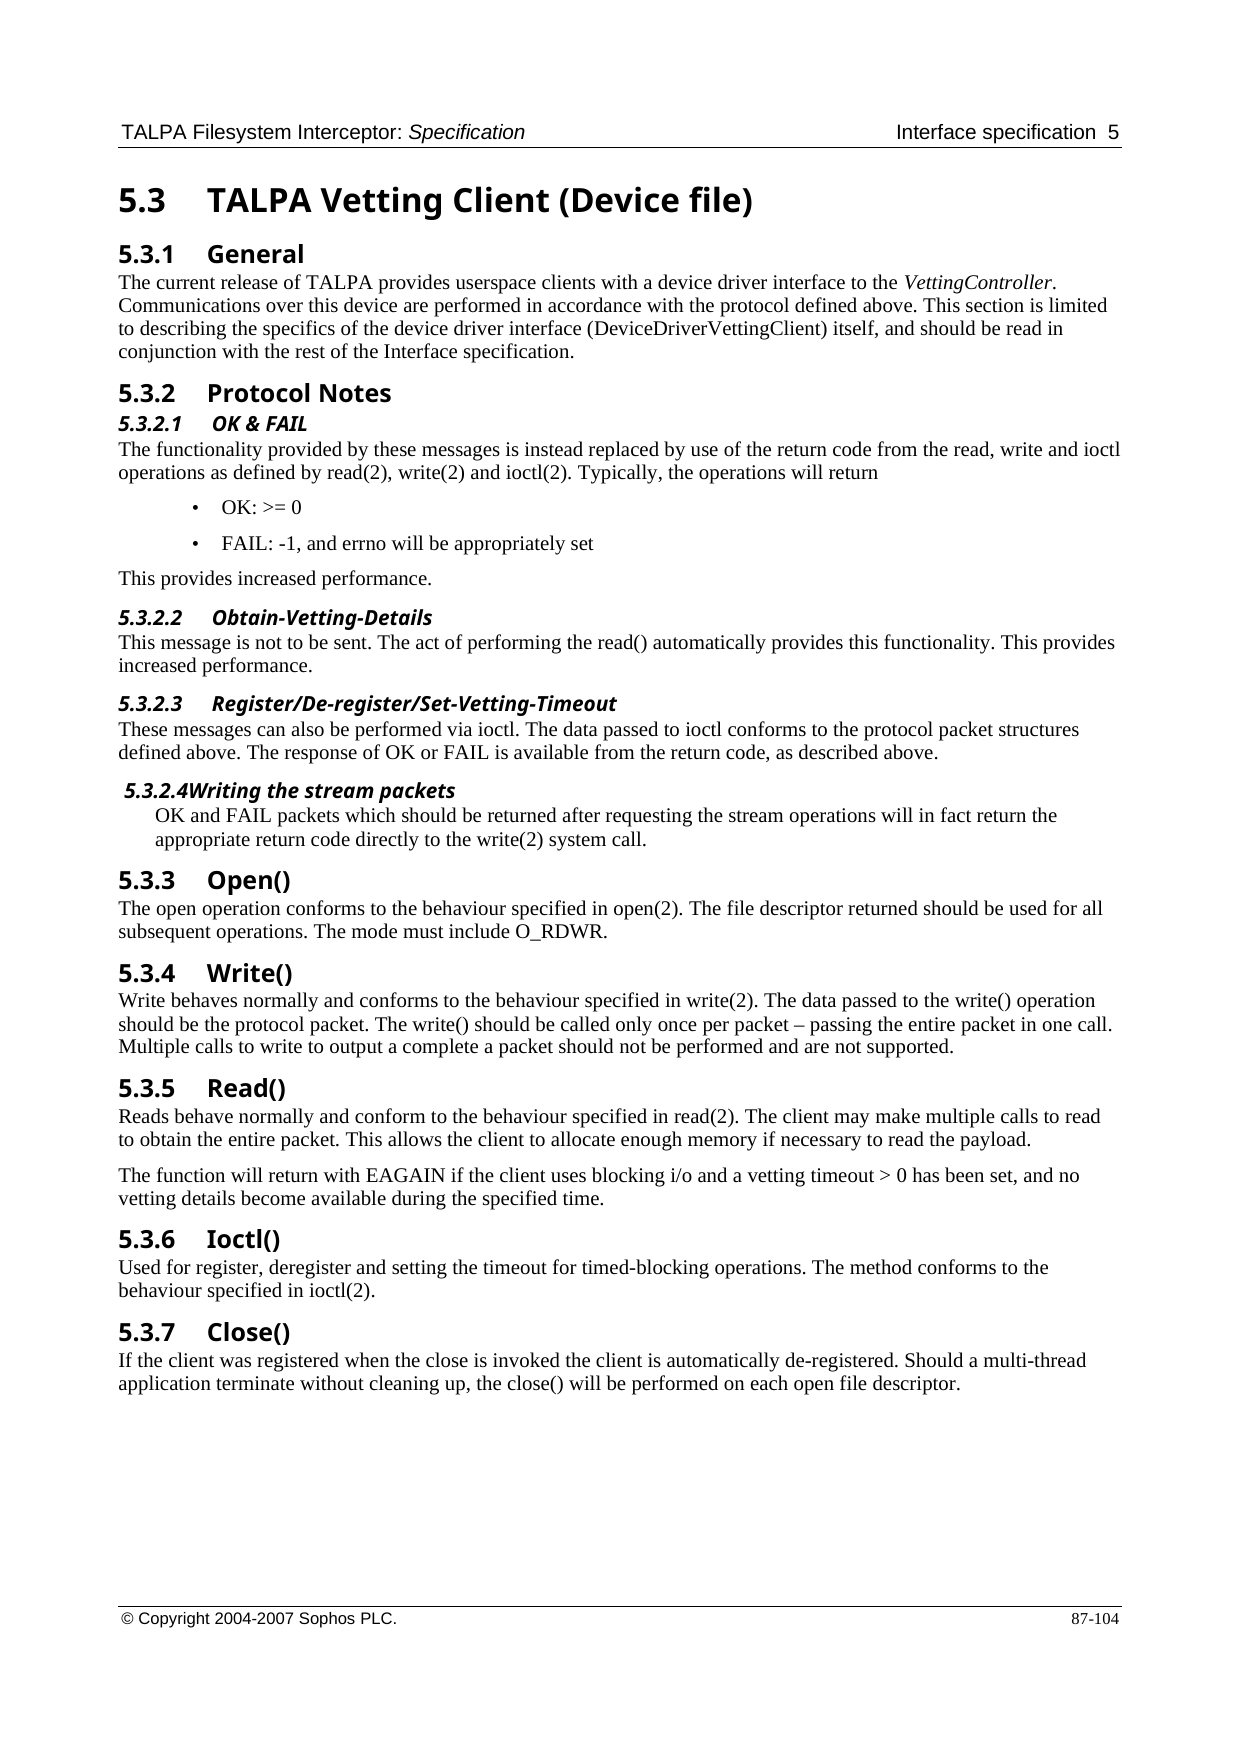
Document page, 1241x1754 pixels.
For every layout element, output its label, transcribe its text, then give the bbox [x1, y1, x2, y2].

text The functionality provided by these messages is instead replaced by use of the return code from the read, write and ioctl operations as defined by read(2), write(2) and ioctl(2). Typically, the operations will return [118, 437, 1122, 483]
text These messages can also be performed via ioctl. The data passed to ioctl conforms to the protocol packet structures defined above. The response of OK or FAIL is available from the return code, as described above. [118, 718, 1122, 764]
text Reads behave normally and conform to the behaviour specified in read(2). The client may make multiple calls to read to obtain the entire packet. This allows the client to allocate enough memory if necessary to read the payload. [118, 1105, 1122, 1151]
list OK and FAIL packets which should be returned after requesting the stream operations will in fact return the appropriate return code directly to the write(2) system call. [125, 804, 1122, 850]
list FAIL: -1, and errno will be appropriately set [192, 532, 1122, 554]
subtitle Ioctl() [118, 1222, 1122, 1256]
text The open operation conforms to the behaviour specified in open(2). The file descriptor returned should be used for all subsequent operations. The mode must include O_RDWR. [118, 897, 1122, 943]
list OK: >= 0 [192, 496, 1122, 519]
subtitle Close() [118, 1314, 1122, 1348]
subtitle TALPA Vetting Client (Device file) [118, 177, 1122, 222]
text Write behaves normally and conforms to the behaviour specified in write(2). The data passed to the write() operation should be the protocol packet. The write() should be called only once per packet – passing the entire packet in one call. Multiple calls to write to output a complete a packet should not be performed and are not supported. [118, 989, 1122, 1058]
subtitle General [118, 237, 1122, 271]
text The function will return with EAGAIN if the client uses blocking i/o and a vetting timeout > 0 has been set, and no vetting details become available during the specified time. [118, 1163, 1122, 1209]
subtitle Writing the stream packets [124, 776, 1122, 804]
text Used for register, deregister and setting the timeout for timed-blocking operations. The method conforms to the behaviour specified in ioctl(2). [118, 1256, 1122, 1302]
subtitle Protocol Notes [118, 375, 1122, 409]
subtitle Open() [118, 863, 1122, 897]
text This message is not to be sent. The act of performing the read() automatically provides this functionality. This provides increased performance. [118, 631, 1122, 677]
subtitle Register/De-register/Set-Vetting-Timeout [118, 689, 1122, 718]
text If the client was registered when the close is invoked the client is automatically de-registered. Should a multi-thread application terminate without cleaning up, the close() will be performed on each open file descriptor. [118, 1348, 1122, 1394]
subtitle Write() [118, 955, 1122, 989]
text This provides increased performance. [118, 567, 1122, 590]
subtitle Read() [118, 1071, 1122, 1105]
subtitle OK & FAIL [118, 409, 1122, 437]
subtitle Obtain-Vetting-Details [118, 603, 1122, 631]
text The current release of TALPA provides userspace clients with a device driver interface to the VettingController. Communications over this device are performed in accordance with the protocol defined above. This section is limited to describing the specifics of the device driver interface (DeviceDriverVettingClient) itself, and should be read in conjunction with the rest of the Interface specification. [118, 271, 1122, 363]
